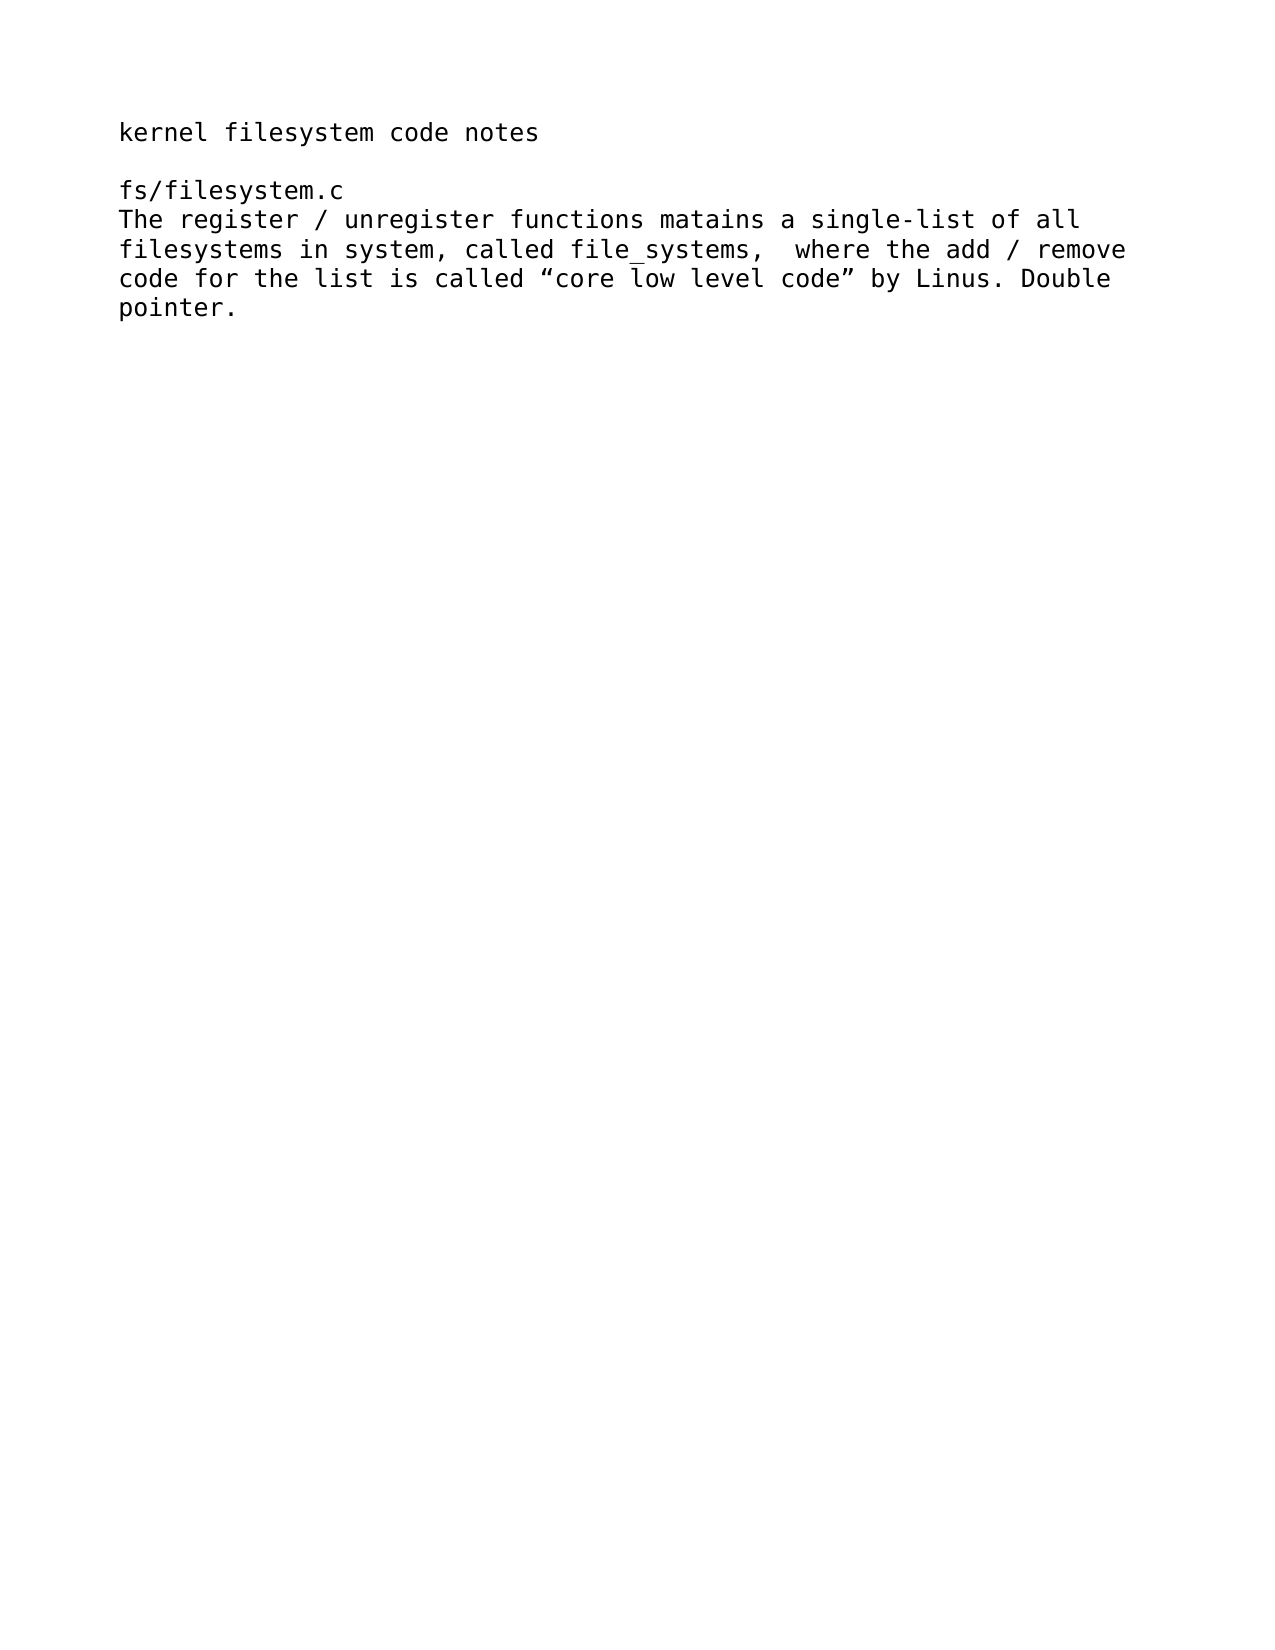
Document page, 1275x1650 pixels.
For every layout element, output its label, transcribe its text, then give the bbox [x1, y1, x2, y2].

text kernel filesystem code notes [118, 118, 1157, 147]
text The register / unregister functions matains a single-list of all filesystems in system, called file_systems, where the add / remove code for the list is called “core low level code” by Linus. Double pointer. [118, 206, 1157, 322]
text fs/filesystem.c [118, 176, 1157, 206]
